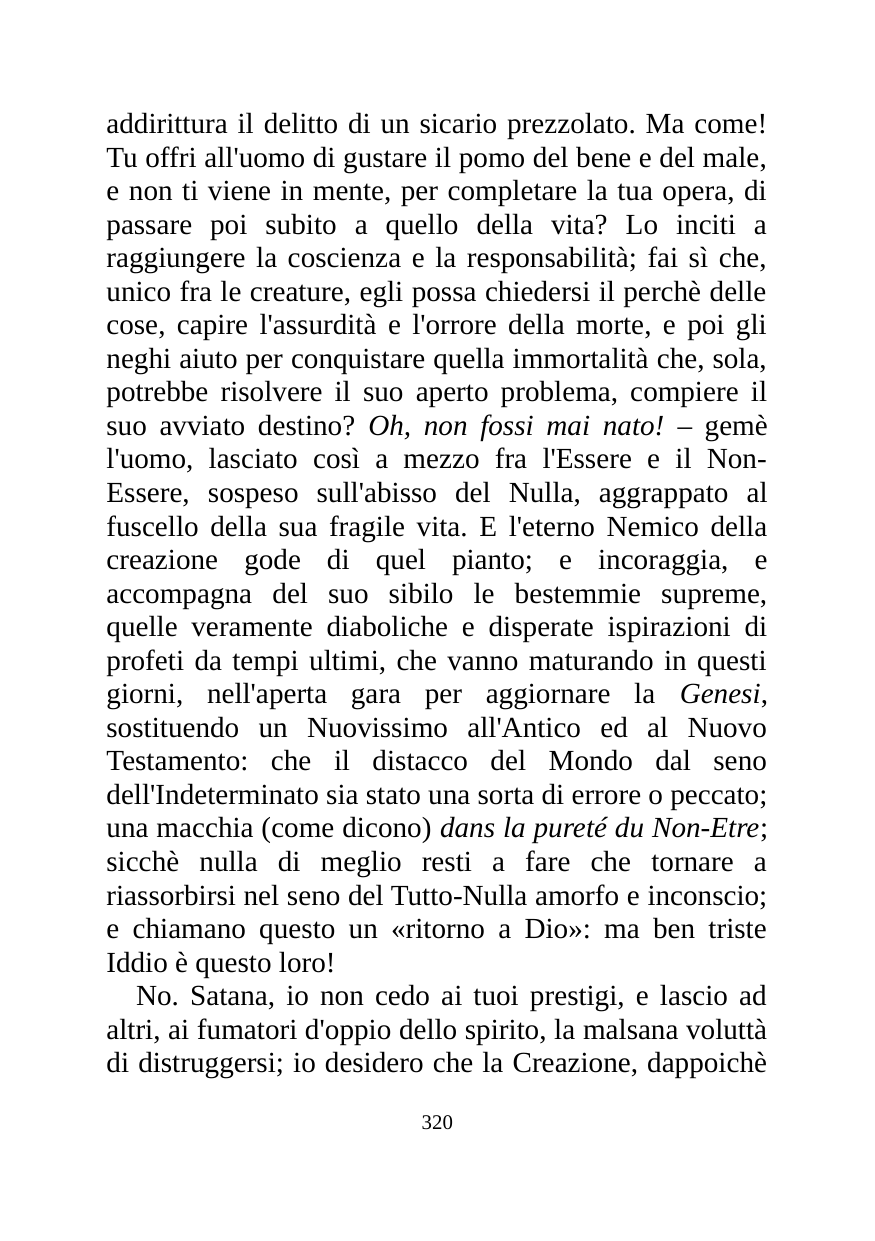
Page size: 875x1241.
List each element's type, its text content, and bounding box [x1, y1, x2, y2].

text No. Satana, io non cedo ai tuoi prestigi, e lascio ad altri, ai fumatori d'oppio dello spirito, la malsana voluttà di distruggersi; io desidero che la Creazione, dappoichè [106, 978, 768, 1079]
text addirittura il delitto di un sicario prezzolato. Ma come! Tu offri all'uomo di gustare il pomo del bene e del male, e non ti viene in mente, per completare la tua opera, di passare poi subito a quello della vita? Lo inciti a raggiungere la coscienza e la responsabilità; fai sì che, unico fra le creature, egli possa chiedersi il perchè delle cose, capire l'assurdità e l'orrore della morte, e poi gli neghi aiuto per conquistare quella immortalità che, sola, potrebbe risolvere il suo aperto problema, compiere il suo avviato destino? Oh, non fossi mai nato! – gemè l'uomo, lasciato così a mezzo fra l'Essere e il Non-Essere, sospeso sull'abisso del Nulla, aggrappato al fuscello della sua fragile vita. E l'eterno Nemico della creazione gode di quel pianto; e incoraggia, e accompagna del suo sibilo le bestemmie supreme, quelle veramente diaboliche e disperate ispirazioni di profeti da tempi ultimi, che vanno maturando in questi giorni, nell'aperta gara per aggiornare la Genesi, sostituendo un Nuovissimo all'Antico ed al Nuovo Testamento: che il distacco del Mondo dal seno dell'Indeterminato sia stato una sorta di errore o peccato; una macchia (come dicono) dans la pureté du Non-Etre; sicchè nulla di meglio resti a fare che tornare a riassorbirsi nel seno del Tutto-Nulla amorfo e inconscio; e chiamano questo un «ritorno a Dio»: ma ben triste Iddio è questo loro! [106, 106, 768, 978]
